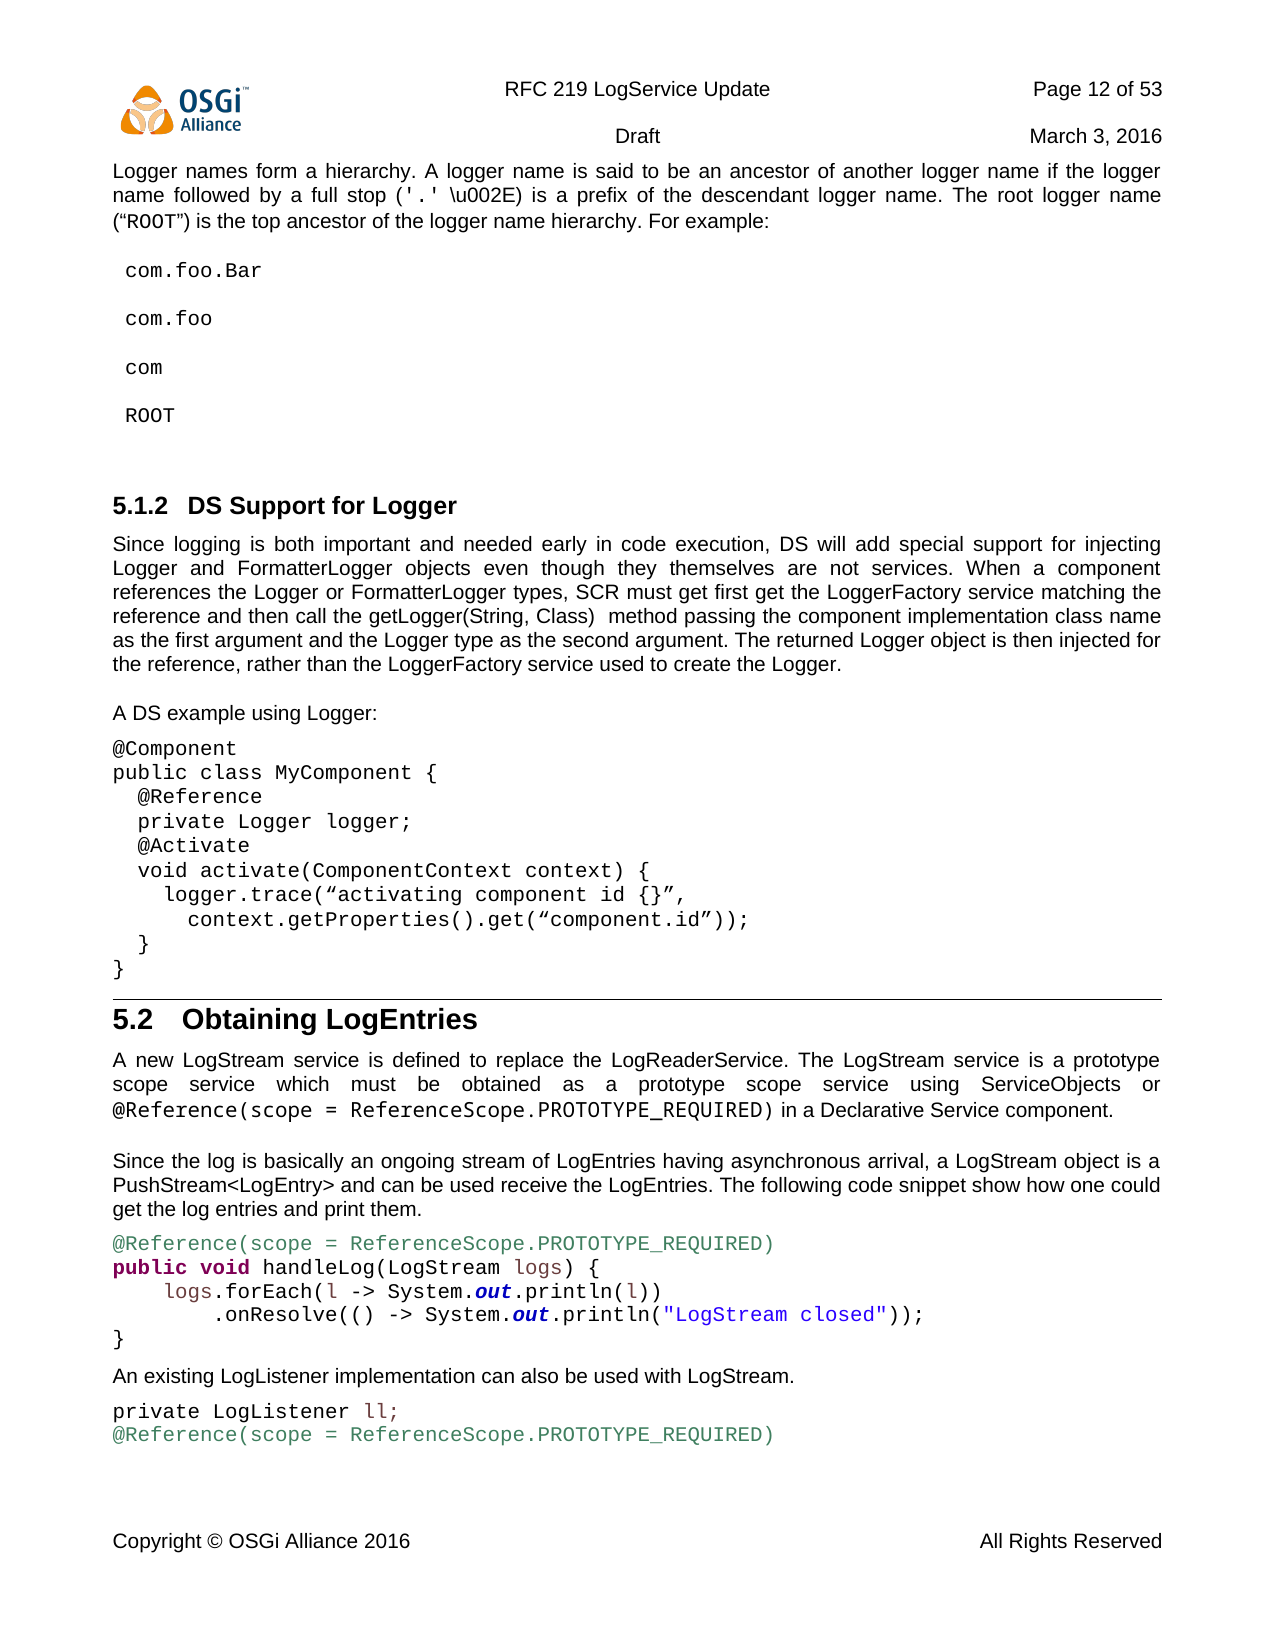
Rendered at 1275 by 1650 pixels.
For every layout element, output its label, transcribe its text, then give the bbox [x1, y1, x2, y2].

text private Logger logger; [112, 811, 1162, 834]
text @Component [112, 737, 1162, 761]
text logger.trace(“activating component id {}”, [112, 884, 1162, 908]
picture [113, 78, 257, 142]
text void activate(ComponentContext context) { [112, 860, 1162, 883]
text @Activate [112, 835, 1162, 859]
text com.foo [112, 308, 1162, 332]
text } [112, 933, 1162, 957]
text } [112, 1328, 1162, 1352]
text context.getProperties().get(“component.id”)); [112, 909, 1162, 932]
text Since the log is basically an ongoing stream of LogEntries having asynchronous arrival, a LogStream object is a PushStream<LogEntry> and can be used receive the LogEntries. The following code snippet show how one could get the log entries and print them. [112, 1149, 1162, 1221]
text @Reference [112, 786, 1162, 810]
text public void handleLog(LogStream logs) { [112, 1257, 1162, 1281]
text @Reference(scope = ReferenceScope.PROTOTYPE_REQUIRED) [112, 1233, 1162, 1257]
text private LogListener ll; [112, 1401, 1162, 1424]
text com.foo.Bar [112, 259, 1162, 283]
text An existing LogListener implementation can also be used with LogStream. [112, 1364, 1162, 1388]
text .onResolve(() -> System.out.println("LogStream closed")); [112, 1304, 1162, 1328]
subtitle DS Support for Logger [112, 491, 1162, 519]
text public class MyComponent { [112, 762, 1162, 786]
text Since logging is both important and needed early in code execution, DS will add special support for injecting Logger and FormatterLogger objects even though they themselves are not services. When a component references the Logger or FormatterLogger types, SCR must get first get the LoggerFactory service matching the reference and then call the getLogger(String, Class) method passing the component implementation class name as the first argument and the Logger type as the second argument. The returned Logger object is then injected for the reference, rather than the LoggerFactory service used to create the Logger. [112, 532, 1162, 676]
text ROOT [112, 406, 1162, 429]
text A DS example using Logger: [112, 701, 1162, 724]
text @Reference(scope = ReferenceScope.PROTOTYPE_REQUIRED) [112, 1424, 1162, 1448]
text Logger names form a hierarchy. A logger name is said to be an ancestor of another logger name if the logger name followed by a full stop ('.' \u002E) is a prefix of the descendant logger name. The root logger name (“ROOT”) is the top ancestor of the logger name hierarchy. For example: [112, 159, 1162, 234]
text A new LogStream service is defined to replace the LogReaderService. The LogStream service is a prototype scope service which must be obtained as a prototype scope service using ServiceObjects or @Reference(scope = ReferenceScope.PROTOTYPE_REQUIRED) in a Declarative Service component. [112, 1048, 1162, 1124]
text com [112, 357, 1162, 381]
text logs.forEach(l -> System.out.println(l)) [112, 1281, 1162, 1304]
subtitle Obtaining LogEntries [112, 1000, 1162, 1035]
text } [112, 958, 1162, 981]
